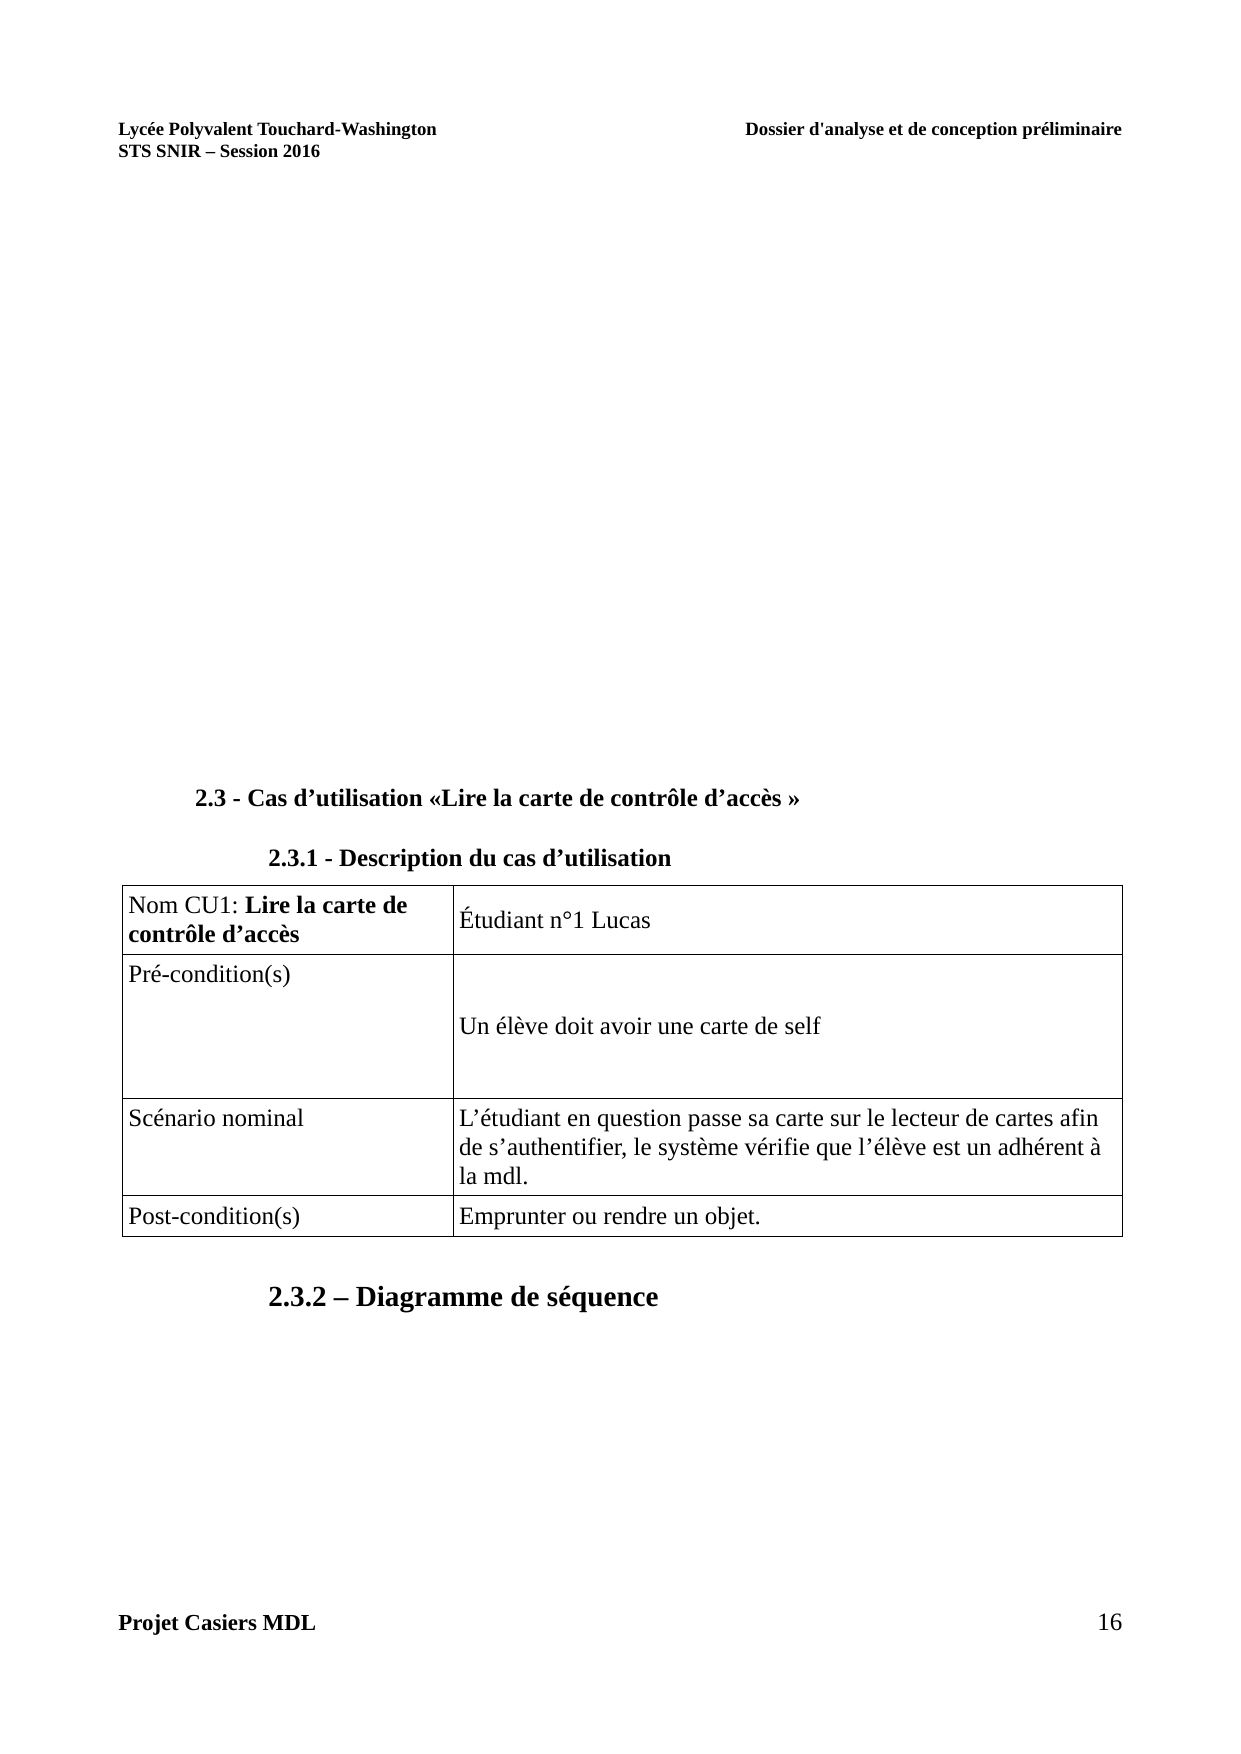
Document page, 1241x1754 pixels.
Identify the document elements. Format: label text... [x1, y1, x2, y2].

table_cell Emprunter ou rendre un objet. [454, 1196, 1122, 1236]
subtitle 2.3 - Cas d’utilisation «Lire la carte de contrôle d’accès » [195, 783, 1122, 812]
table_cell L’étudiant en question passe sa carte sur le lecteur de cartes afin de s’authentifier, le système vérifie que l’élève est un adhérent à la mdl. [454, 1099, 1122, 1195]
table_cell Post-condition(s) [123, 1196, 453, 1236]
table_cell Un élève doit avoir une carte de self [454, 955, 1122, 1098]
subtitle 2.3.1 - Description du cas d’utilisation [118, 839, 1122, 872]
table_header Nom CU1: Lire la carte de contrôle d’accès [123, 886, 453, 954]
table_cell Pré-condition(s) [123, 955, 453, 1098]
table_cell Scénario nominal [123, 1099, 453, 1195]
table_header Étudiant n°1 Lucas [454, 886, 1122, 954]
subtitle 2.3.2 – Diagramme de séquence [118, 1279, 1122, 1313]
